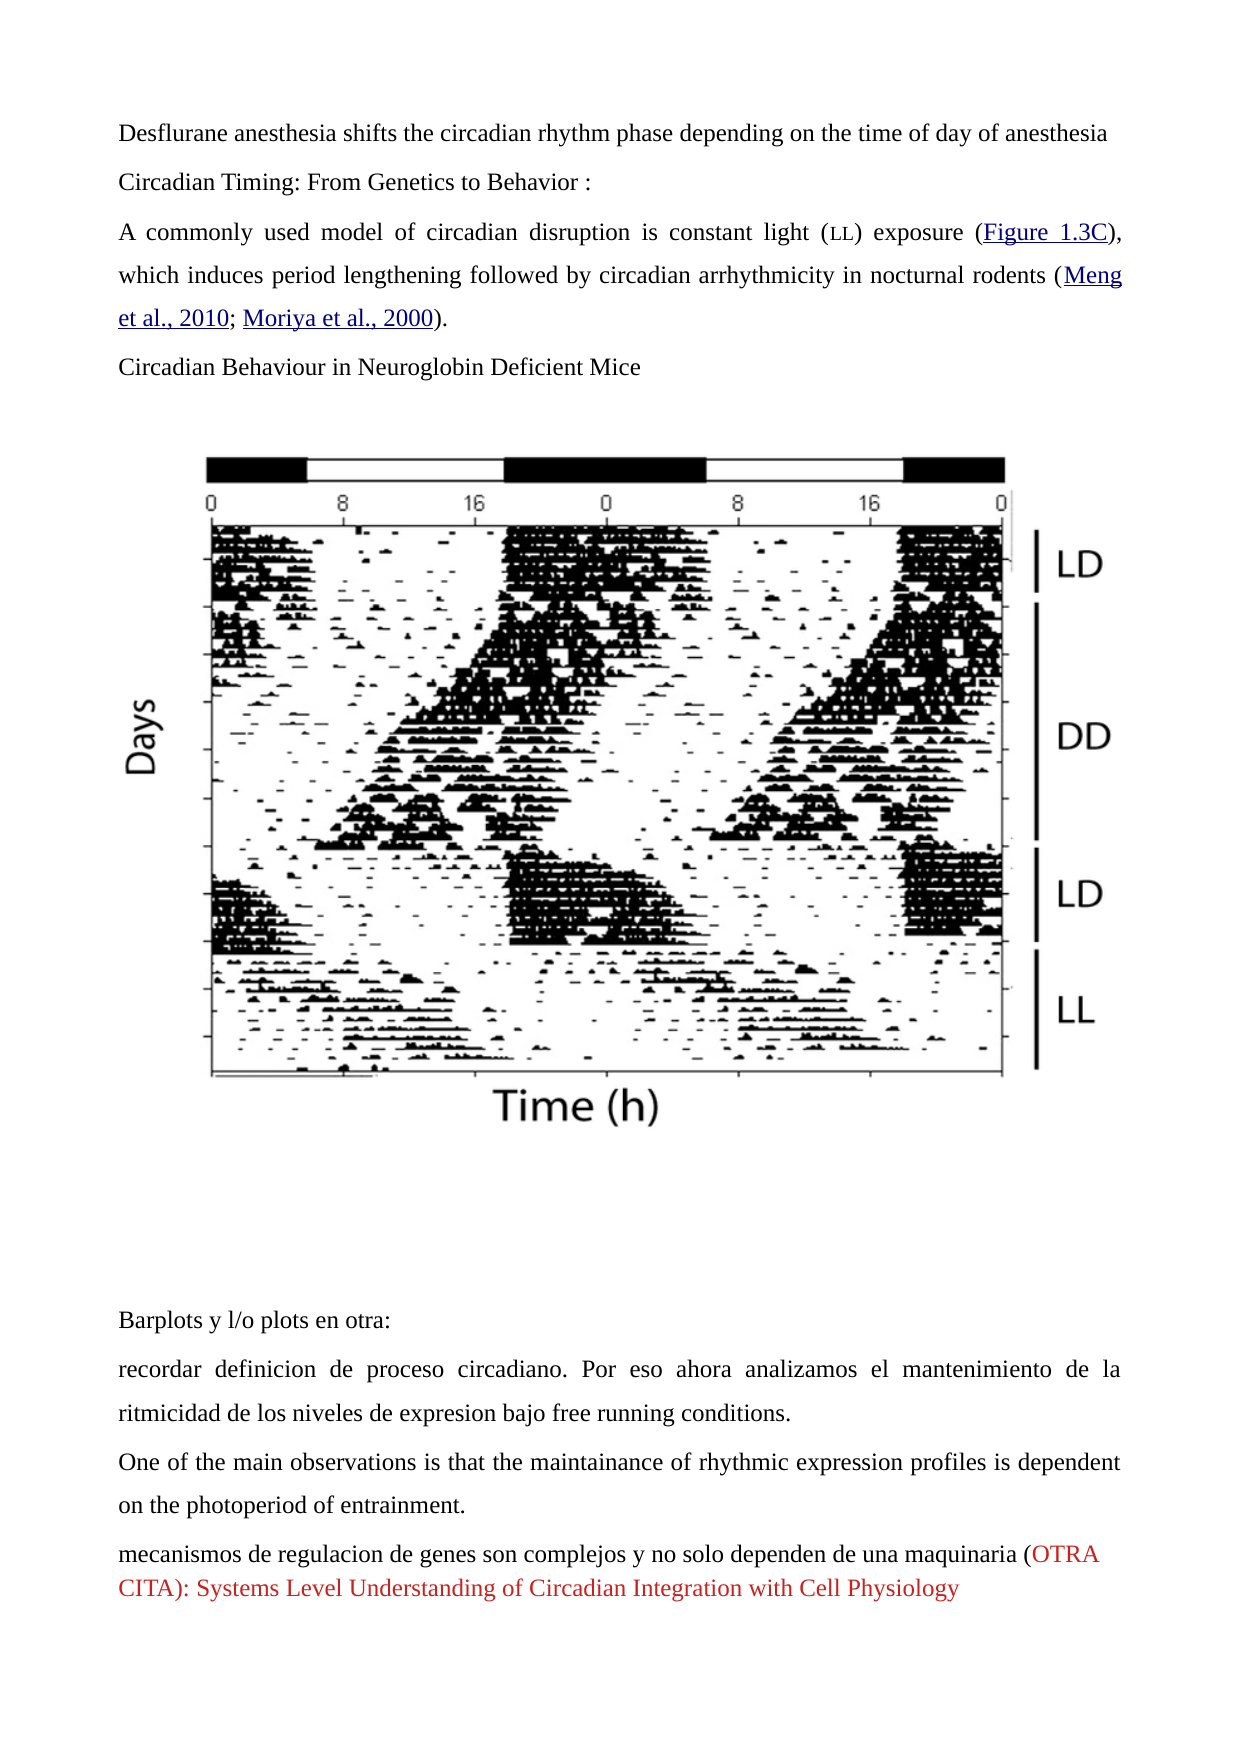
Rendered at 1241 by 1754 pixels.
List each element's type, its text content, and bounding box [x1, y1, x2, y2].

subtitle Circadian Timing: From Genetics to Behavior : [118, 167, 1122, 196]
text One of the main observations is that the maintainance of rhythmic expression profiles is dependent on the photoperiod of entrainment. [118, 1447, 1122, 1519]
text mecanismos de regulacion de genes son complejos y no solo dependen de una maquinaria (OTRA CITA): Systems Level Understanding of Circadian Integration with Cell Physiology [118, 1539, 1122, 1601]
text Desflurane anesthesia shifts the circadian rhythm phase depending on the time of day of anesthesia [118, 118, 1122, 147]
subtitle Circadian Behaviour in Neuroglobin Deficient Mice [118, 352, 1122, 381]
picture [118, 451, 1123, 1143]
text recordar definicion de proceso circadiano. Por eso ahora analizamos el mantenimiento de la ritmicidad de los niveles de expresion bajo free running conditions. [118, 1354, 1122, 1426]
text A commonly used model of circadian disruption is constant light (ll) exposure (Figure 1.3C), which induces period lengthening followed by circadian arrhythmicity in nocturnal rodents (Meng et al., 2010; Moriya et al., 2000). [118, 217, 1122, 332]
text Barplots y l/o plots en otra: [118, 1305, 1122, 1334]
